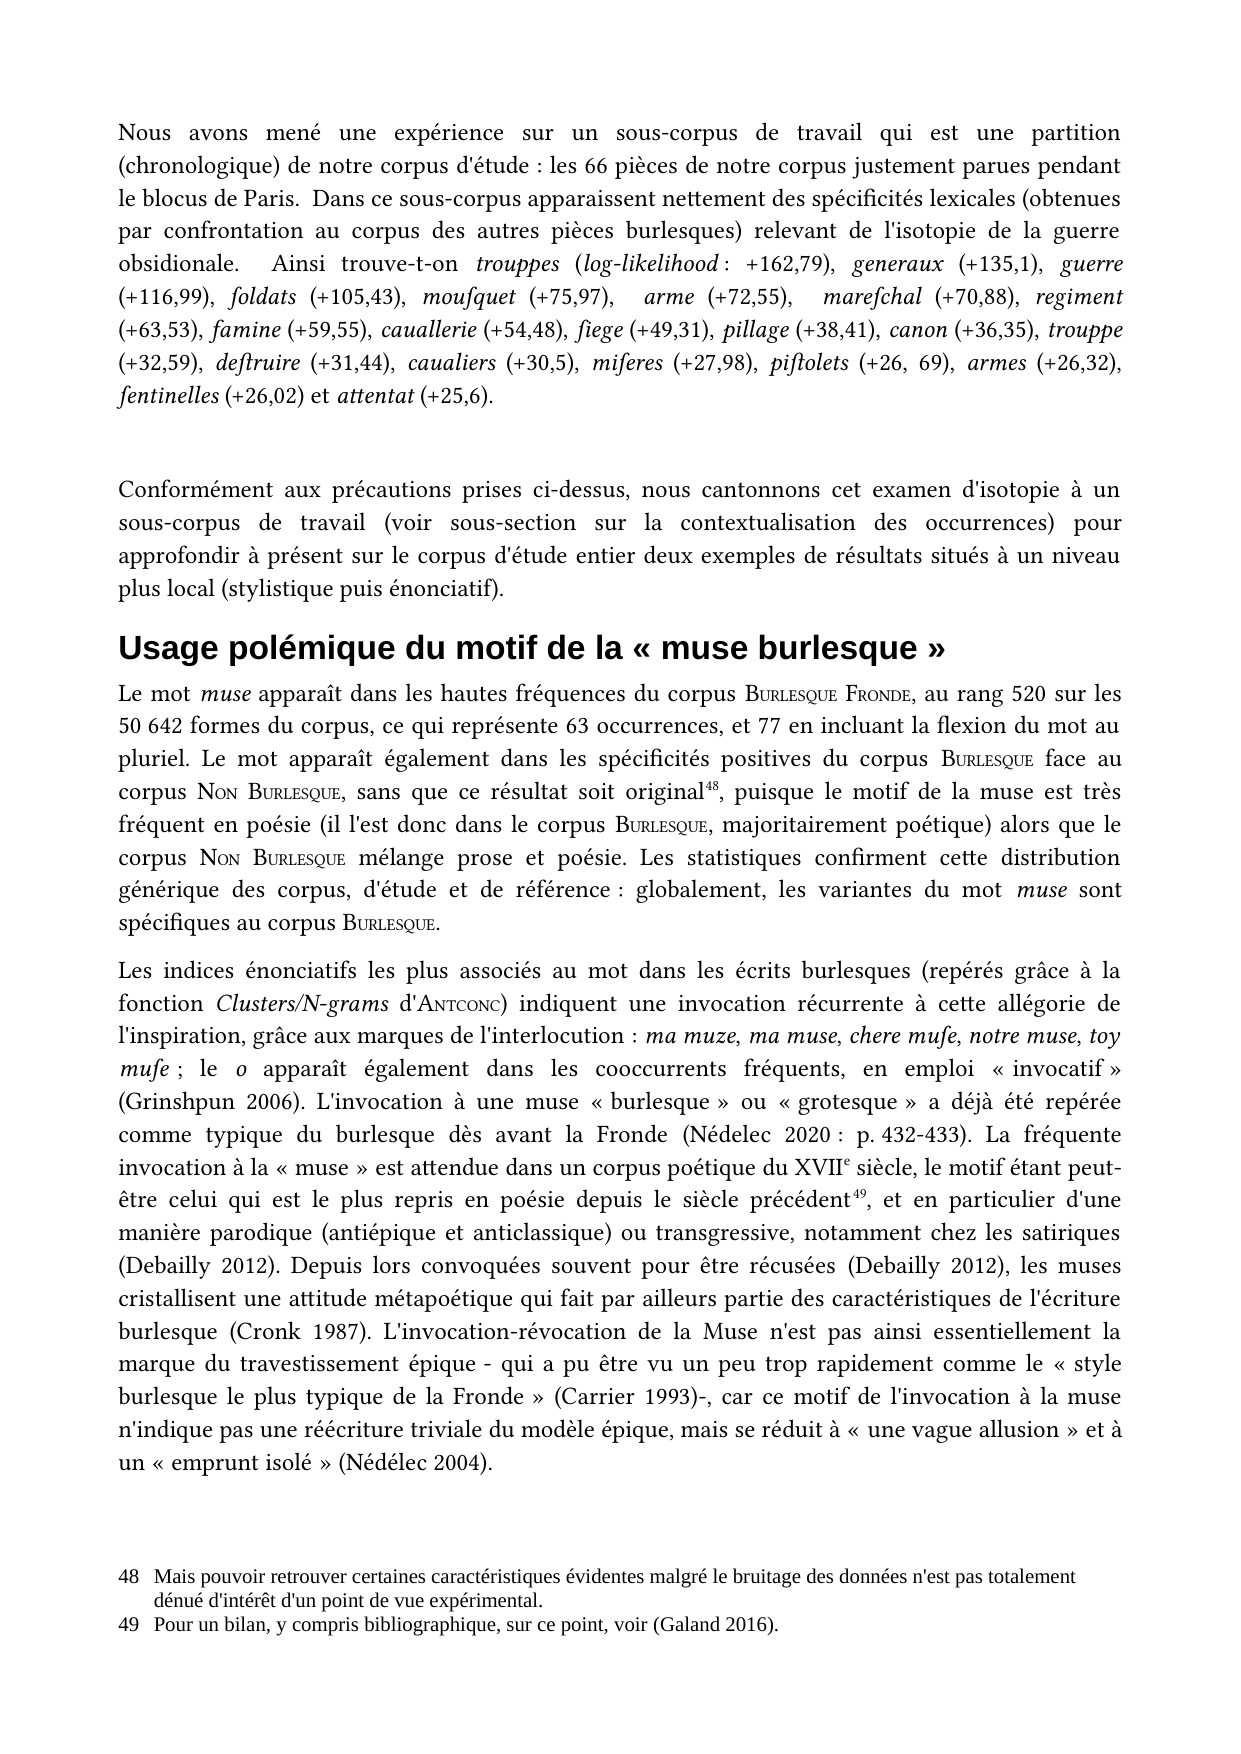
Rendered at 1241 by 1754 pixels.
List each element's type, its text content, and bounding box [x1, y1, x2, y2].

text Le mot muse apparaît dans les hautes fréquences du corpus Burlesque Fronde, au rang 520 sur les 50 642 formes du corpus, ce qui représente 63 occurrences, et 77 en incluant la flexion du mot au pluriel. Le mot apparaît également dans les spécificités positives du corpus Burlesque face au corpus Non Burlesque, sans que ce résultat soit original, puisque le motif de la muse est très fréquent en poésie (il l'est donc dans le corpus Burlesque, majoritairement poétique) alors que le corpus Non Burlesque mélange prose et poésie. Les statistiques confirment cette distribution générique des corpus, d'étude et de référence : globalement, les variantes du mot muse sont spécifiques au corpus Burlesque. [118, 679, 1122, 937]
text Pour un bilan, y compris bibliographique, sur ce point, voir (Galand 2016). [118, 1612, 1122, 1636]
text Mais pouvoir retrouver certaines caractéristiques évidentes malgré le bruitage des données n'est pas totalement dénué d'intérêt d'un point de vue expérimental. [118, 1564, 1122, 1612]
text Conformément aux précautions prises ci-dessus, nous cantonnons cet examen d'isotopie à un sous-corpus de travail (voir sous-section sur la contextualisation des occurrences) pour approfondir à présent sur le corpus d'étude entier deux exemples de résultats situés à un niveau plus local (stylistique puis énonciatif). [118, 475, 1122, 602]
text Nous avons mené une expérience sur un sous-corpus de travail qui est une partition (chronologique) de notre corpus d'étude : les 66 pièces de notre corpus justement parues pendant le blocus de Paris. Dans ce sous-corpus apparaissent nettement des spécificités lexicales (obtenues par confrontation au corpus des autres pièces burlesques) relevant de l'isotopie de la guerre obsidionale. Ainsi trouve-t-on trouppes (log-likelihood : +162,79), generaux (+135,1), guerre (+116,99), ſoldats (+105,43), mouſquet (+75,97), arme (+72,55), mareſchal (+70,88), regiment (+63,53), famine (+59,55), cauallerie (+54,48), ſiege (+49,31), pillage (+38,41), canon (+36,35), trouppe (+32,59), deſtruire (+31,44), caualiers (+30,5), miſeres (+27,98), piſtolets (+26, 69), armes (+26,32), ſentinelles (+26,02) et attentat (+25,6). [118, 118, 1122, 409]
subtitle Usage polémique du motif de la « muse burlesque » [118, 627, 1122, 666]
text Les indices énonciatifs les plus associés au mot dans les écrits burlesques (repérés grâce à la fonction Clusters/N-grams d'Antconc) indiquent une invocation récurrente à cette allégorie de l'inspiration, grâce aux marques de l'interlocution : ma muze, ma muse, chere muſe, notre muse, toy muſe ; le o apparaît également dans les cooccurrents fréquents, en emploi « invocatif » (Grinshpun 2006). L'invocation à une muse « burlesque » ou « grotesque » a déjà été repérée comme typique du burlesque dès avant la Fronde (Nédelec 2020 : p. 432-433). La fréquente invocation à la « muse » est attendue dans un corpus poétique du XVIIe siècle, le motif étant peut-être celui qui est le plus repris en poésie depuis le siècle précédent, et en particulier d'une manière parodique (antiépique et anticlassique) ou transgressive, notamment chez les satiriques (Debailly 2012). Depuis lors convoquées souvent pour être récusées (Debailly 2012), les muses cristallisent une attitude métapoétique qui fait par ailleurs partie des caractéristiques de l'écriture burlesque (Cronk 1987). L'invocation-révocation de la Muse n'est pas ainsi essentiellement la marque du travestissement épique - qui a pu être vu un peu trop rapidement comme le « style burlesque le plus typique de la Fronde » (Carrier 1993)-, car ce motif de l'invocation à la muse n'indique pas une réécriture triviale du modèle épique, mais se réduit à « une vague allusion » et à un « emprunt isolé » (Nédélec 2004). [118, 956, 1122, 1476]
